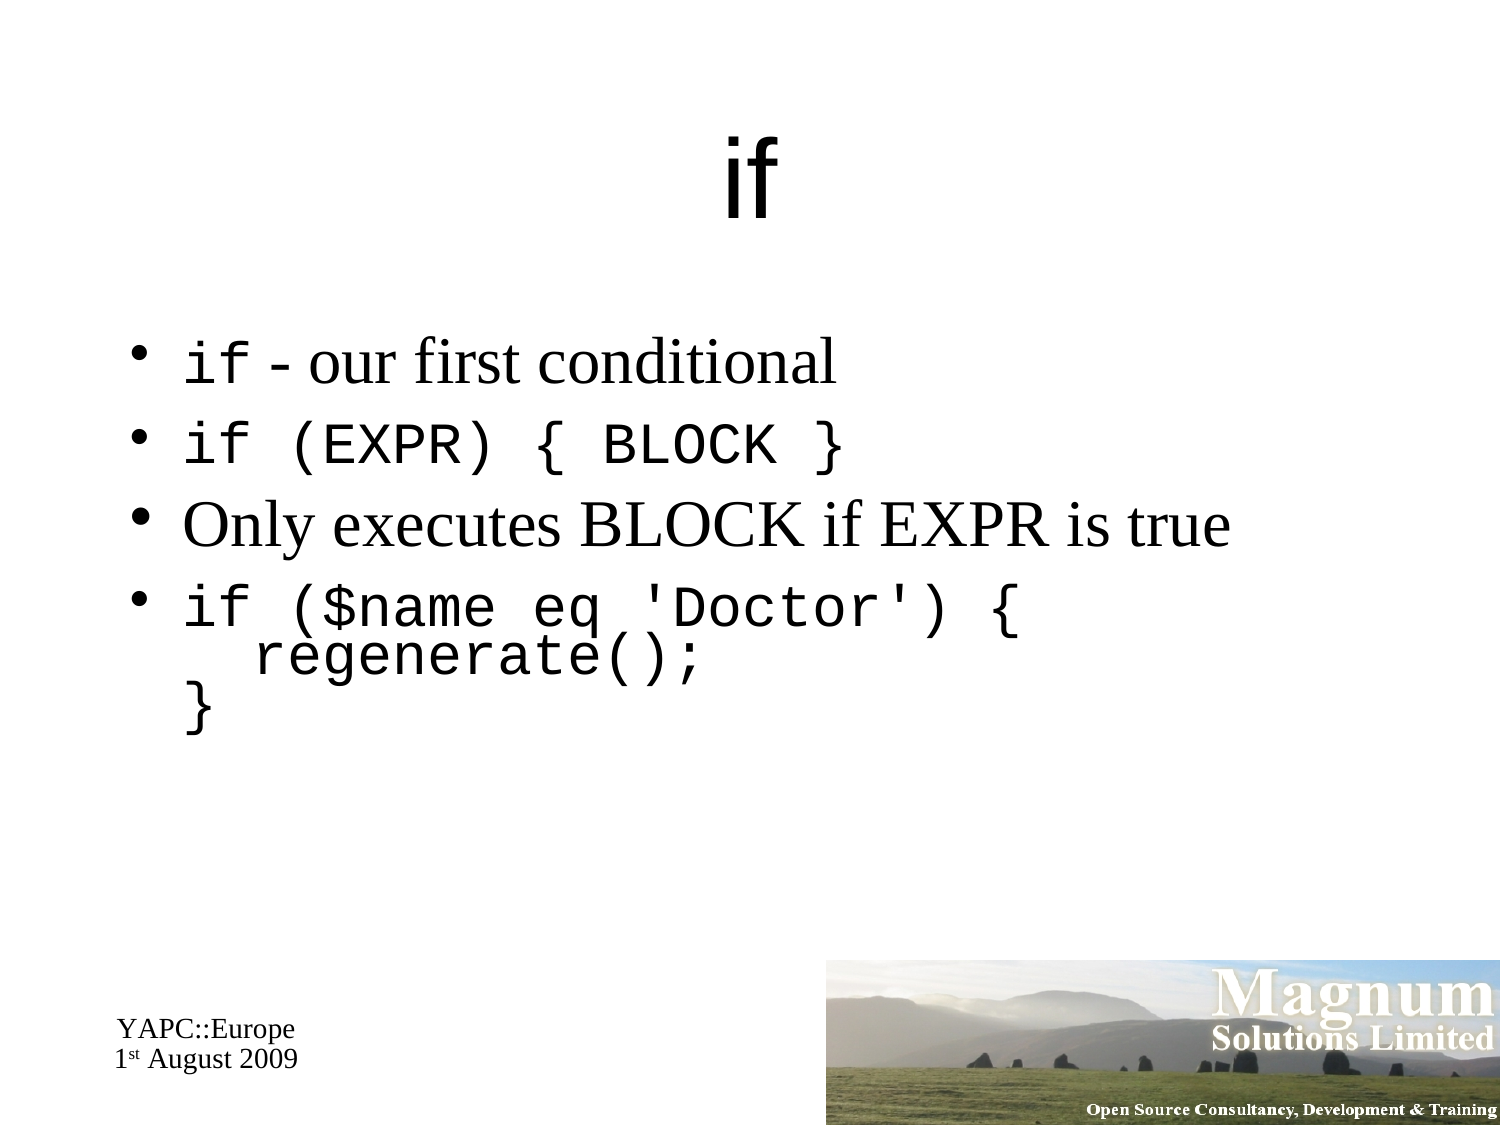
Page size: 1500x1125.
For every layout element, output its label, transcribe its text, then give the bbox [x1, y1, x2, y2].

list if - our first conditional if (EXPR) { BLOCK } Only executes BLOCK if EXPR is true if ($name eq 'Doctor') { regenerate(); } [112, 337, 1388, 754]
title if [112, 62, 1388, 250]
picture [826, 960, 1500, 1125]
